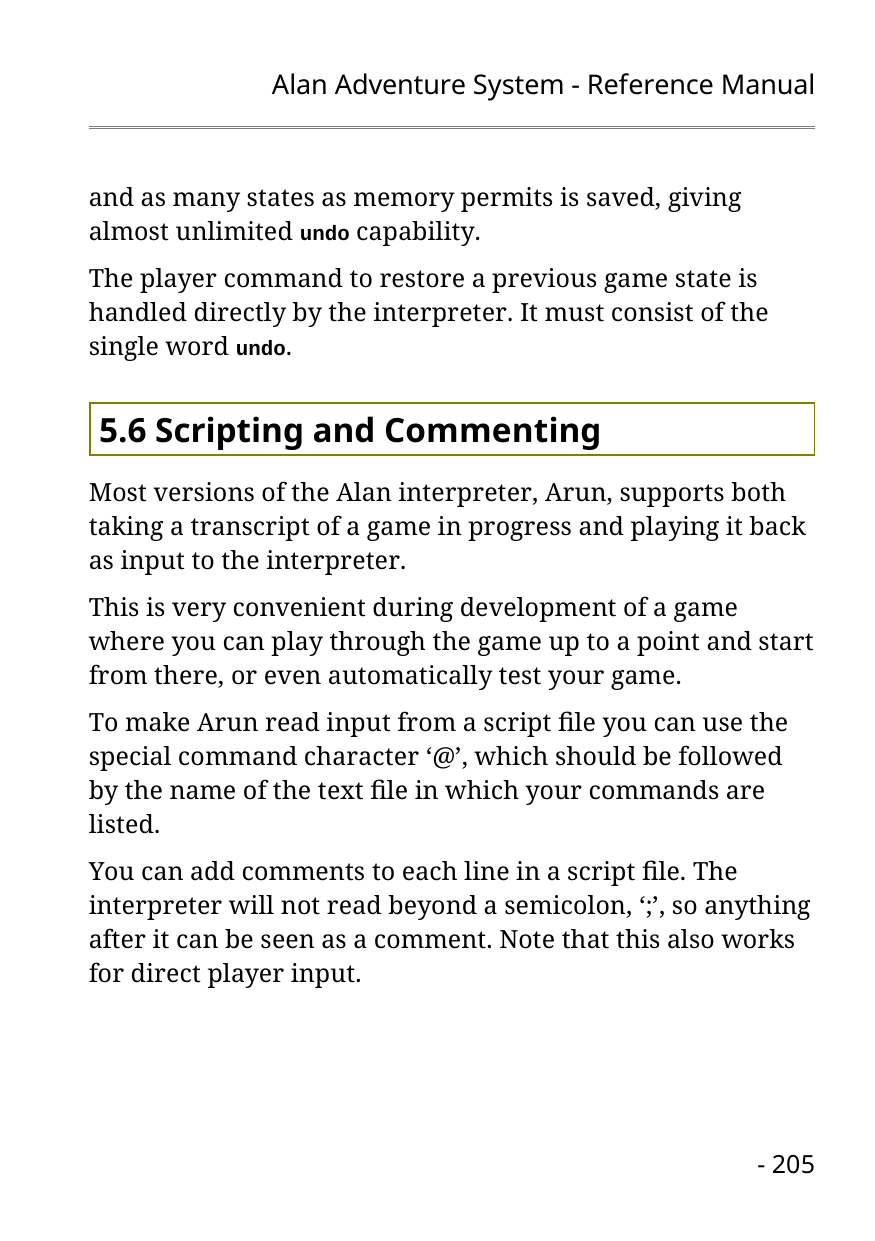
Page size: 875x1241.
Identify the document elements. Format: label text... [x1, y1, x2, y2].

text This is very convenient during development of a game where you can play through the game up to a point and start from there, or even automatically test your game. [88, 590, 815, 692]
text and as many states as memory permits is saved, giving almost unlimited undo capability. [88, 180, 815, 248]
text The player command to restore a previous game state is handled directly by the interpreter. It must consist of the single word undo. [88, 261, 815, 363]
text You can add comments to each line in a script file. The interpreter will not read beyond a semicolon, ‘;’, so anything after it can be seen as a comment. Note that this also works for direct player input. [88, 854, 815, 989]
text Most versions of the Alan interpreter, Arun, supports both taking a transcript of a game in progress and playing it back as input to the interpreter. [88, 475, 815, 577]
text To make Arun read input from a script file you can use the special command character ‘@’, which should be followed by the name of the text file in which your commands are listed. [88, 705, 815, 841]
subtitle Scripting and Commenting [91, 404, 814, 454]
